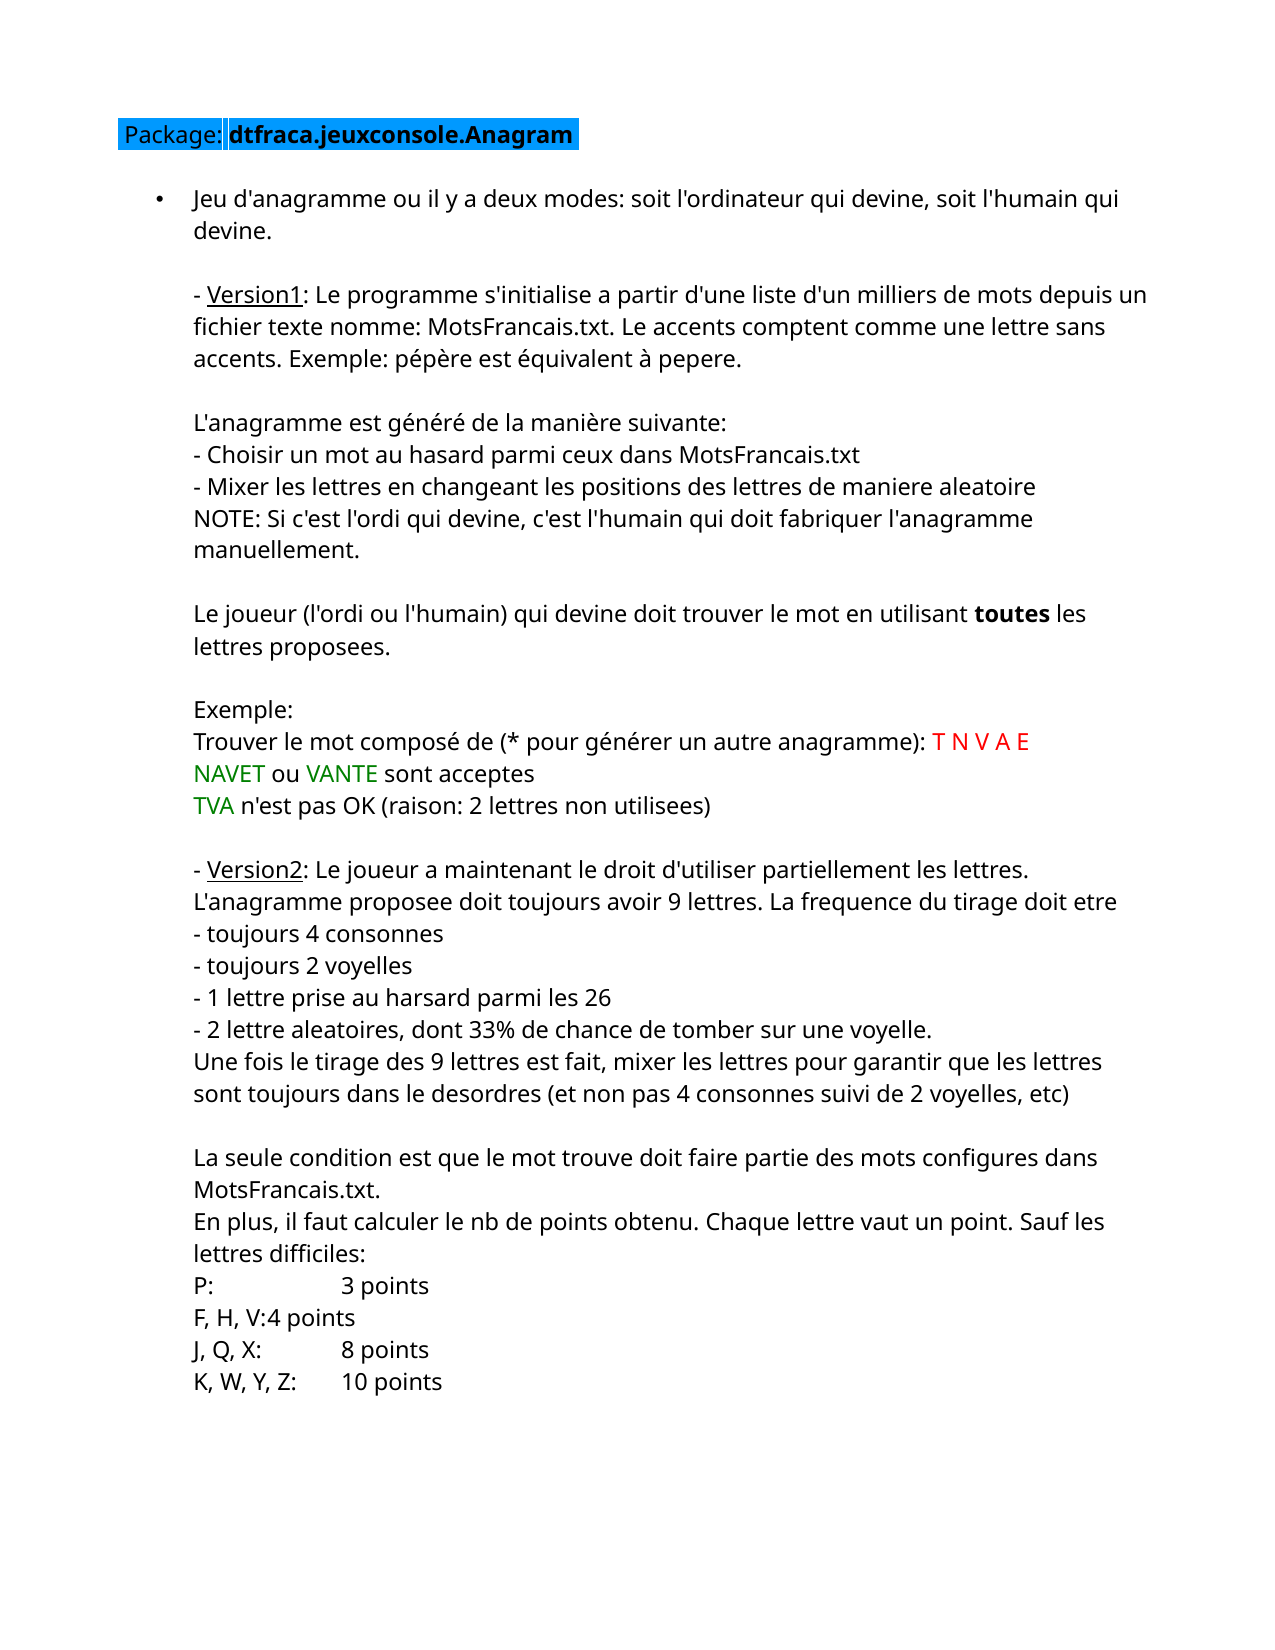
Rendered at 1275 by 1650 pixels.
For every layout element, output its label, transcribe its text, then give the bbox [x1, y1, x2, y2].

list Jeu d'anagramme ou il y a deux modes: soit l'ordinateur qui devine, soit l'humain qui devine. - Version1: Le programme s'initialise a partir d'une liste d'un milliers de mots depuis un fichier texte nomme: MotsFrancais.txt. Le accents comptent comme une lettre sans accents. Exemple: pépère est équivalent à pepere. L'anagramme est généré de la manière suivante: - Choisir un mot au hasard parmi ceux dans MotsFrancais.txt - Mixer les lettres en changeant les positions des lettres de maniere aleatoire NOTE: Si c'est l'ordi qui devine, c'est l'humain qui doit fabriquer l'anagramme manuellement. Le joueur (l'ordi ou l'humain) qui devine doit trouver le mot en utilisant toutes les lettres proposees. Exemple: Trouver le mot composé de (* pour générer un autre anagramme): T N V A E NAVET ou VANTE sont acceptes TVA n'est pas OK (raison: 2 lettres non utilisees) - Version2: Le joueur a maintenant le droit d'utiliser partiellement les lettres. L'anagramme proposee doit toujours avoir 9 lettres. La frequence du tirage doit etre - toujours 4 consonnes - toujours 2 voyelles - 1 lettre prise au harsard parmi les 26 - 2 lettre aleatoires, dont 33% de chance de tomber sur une voyelle. Une fois le tirage des 9 lettres est fait, mixer les lettres pour garantir que les lettres sont toujours dans le desordres (et non pas 4 consonnes suivi de 2 voyelles, etc) La seule condition est que le mot trouve doit faire partie des mots configures dans MotsFrancais.txt. En plus, il faut calculer le nb de points obtenu. Chaque lettre vaut un point. Sauf les lettres difficiles: P: 3 points F, H, V: 4 points J, Q, X: 8 points K, W, Y, Z: 10 points [156, 182, 1157, 1397]
text Package: dtfraca.jeuxconsole.Anagram [118, 118, 1157, 150]
